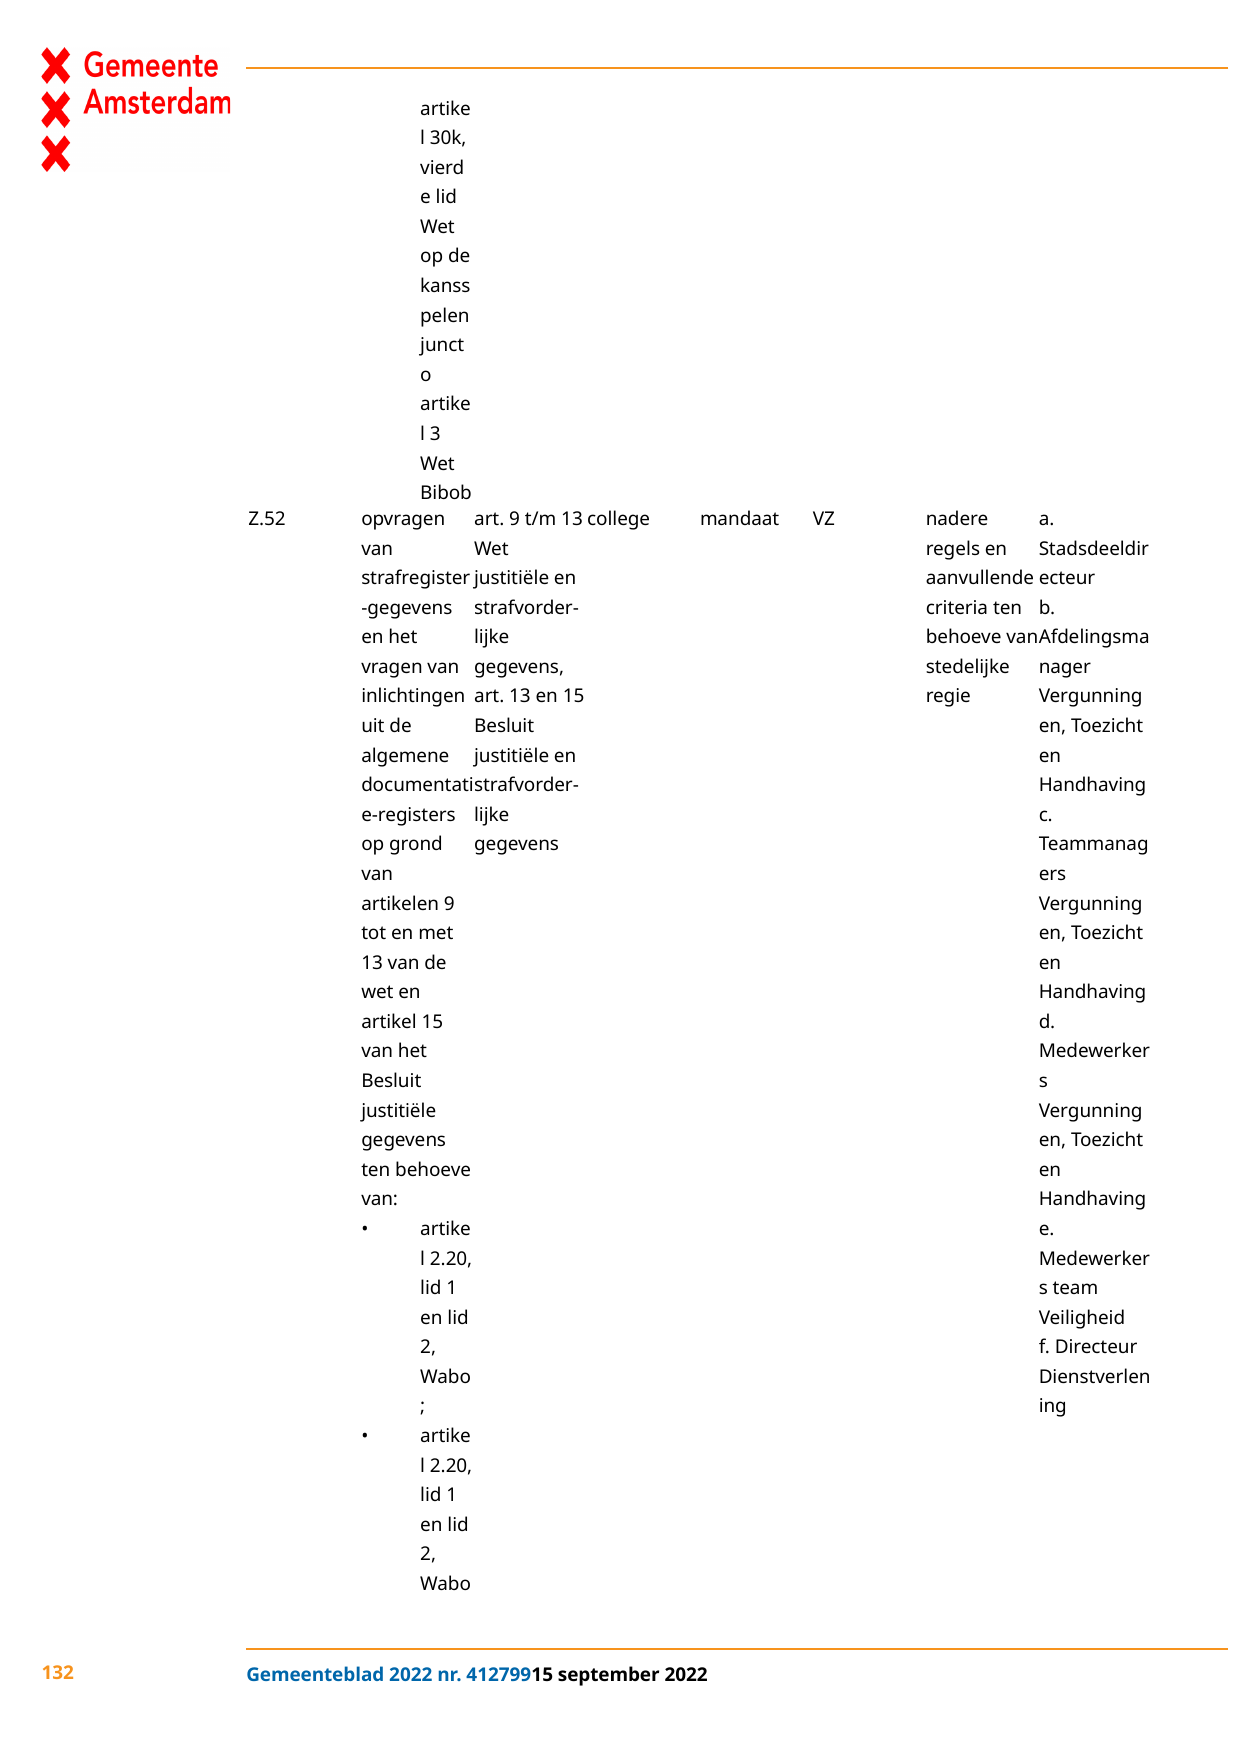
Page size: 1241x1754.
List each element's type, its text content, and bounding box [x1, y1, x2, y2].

table_cell [474, 95, 587, 505]
table_cell [587, 95, 700, 505]
table_cell [926, 95, 1038, 505]
table_cell college [587, 505, 700, 1596]
table_cell VZ [813, 505, 926, 1596]
table_cell opvragen van strafregister-gegevens en het vragen van inlichtingen uit de algemene documentatie-registers op grond van artikelen 9 tot en met 13 van de wet en artikel 15 van het Besluit justitiële gegevens ten behoeve van: artikel 2.20, lid 1 en lid 2, Wabo; artikel 2.20, lid 1 en lid 2, Wabo [361, 505, 474, 1596]
table_cell [1039, 95, 1152, 505]
table_cell Z.52 [248, 505, 361, 1596]
table_cell [248, 95, 361, 505]
table_cell a. Stadsdeeldirecteur b. Afdelingsmanager Vergunningen, Toezicht en Handhaving c. Teammanagers Vergunningen, Toezicht en Handhaving d. Medewerkers Vergunningen, Toezicht en Handhaving e. Medewerkers team Veiligheid f. Directeur Dienstverlening [1039, 505, 1152, 1596]
table_cell nadere regels en aanvullende criteria ten behoeve van stedelijke regie [926, 505, 1038, 1596]
table_cell [813, 95, 926, 505]
picture [41, 47, 231, 172]
table_cell [700, 95, 813, 505]
table_cell artikel 30k, vierde lid Wet op de kansspelen juncto artikel 3 Wet Bibob [361, 95, 474, 505]
table_cell mandaat [700, 505, 813, 1596]
table_cell art. 9 t/m 13 Wet justitiële en strafvorder-lijke gegevens, art. 13 en 15 Besluit justitiële en strafvorder-lijke gegevens [474, 505, 587, 1596]
